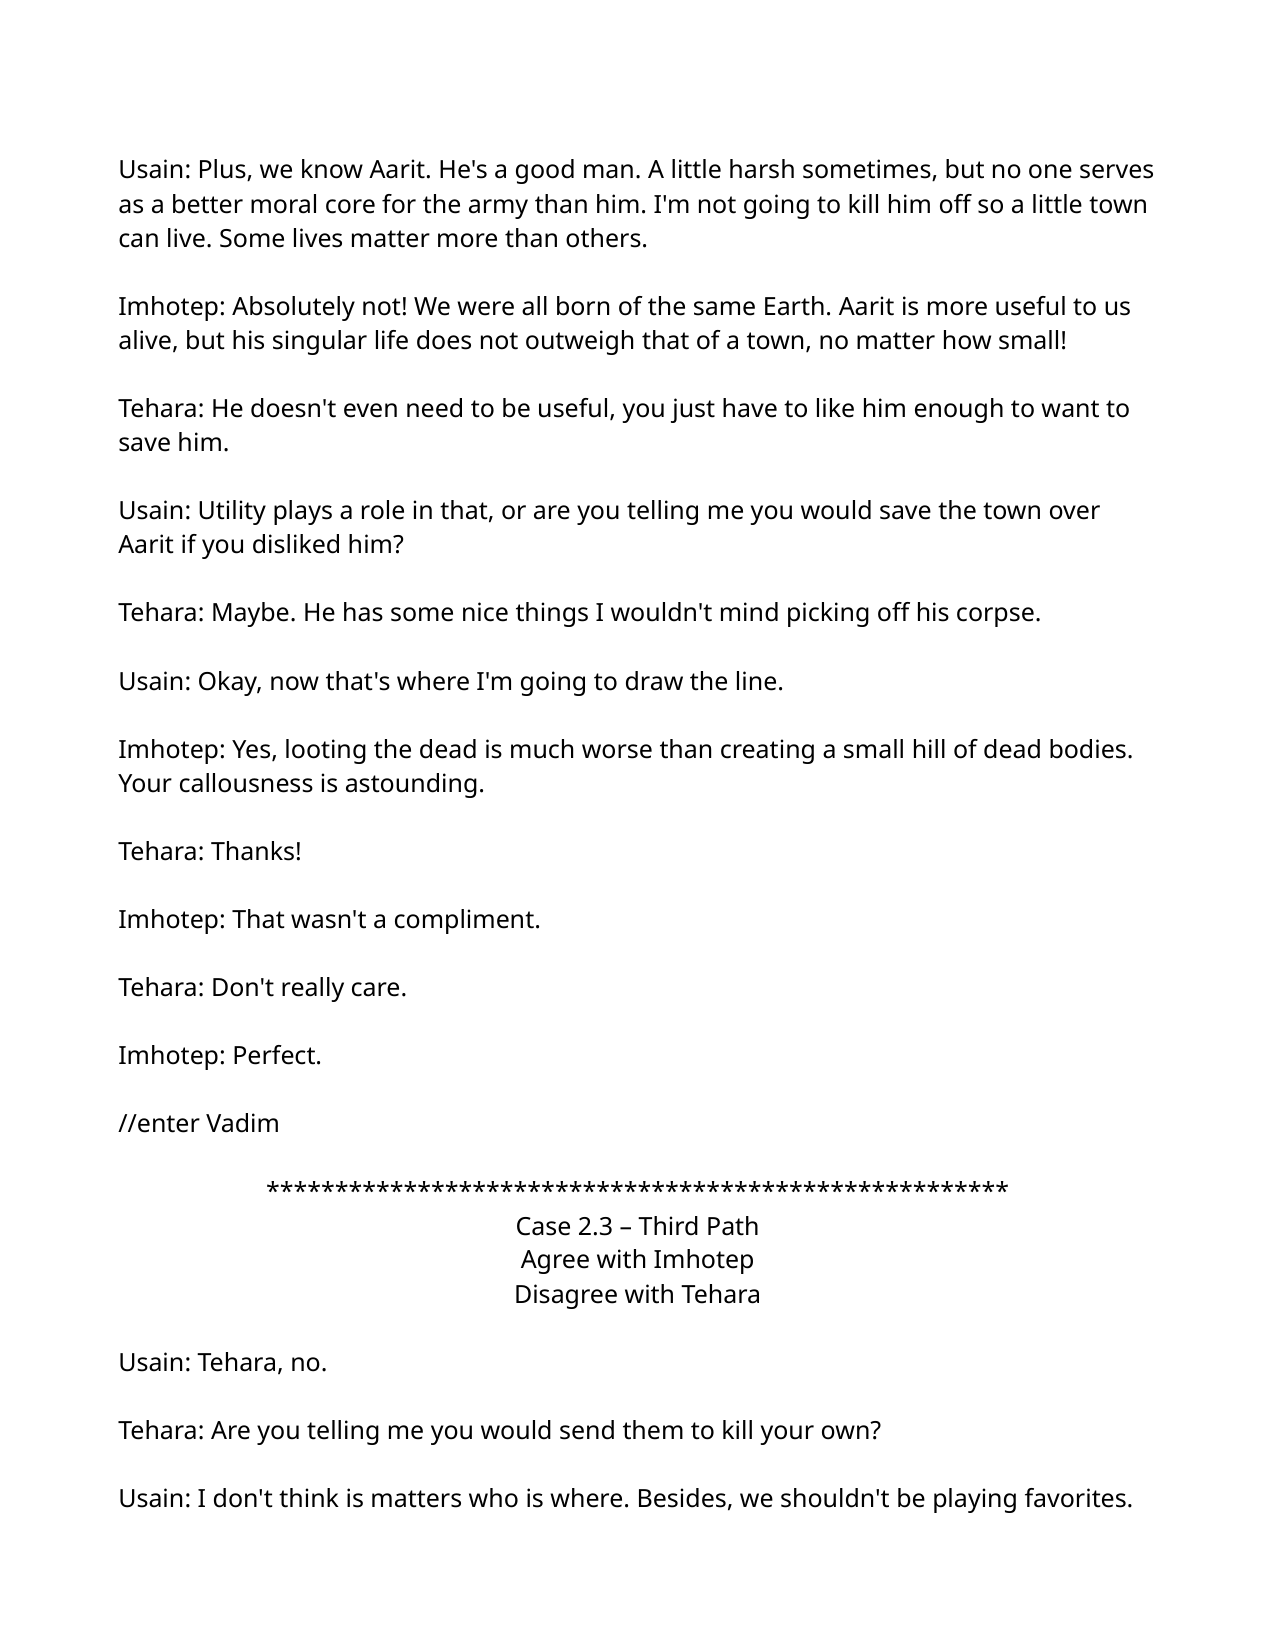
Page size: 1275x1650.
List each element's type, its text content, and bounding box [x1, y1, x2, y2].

text Tehara: Maybe. He has some nice things I wouldn't mind picking off his corpse. [118, 595, 1157, 629]
text ****************************************************** [118, 1174, 1157, 1208]
text Usain: Okay, now that's where I'm going to draw the line. [118, 663, 1157, 697]
text Usain: I don't think is matters who is where. Besides, we shouldn't be playing favorites. [118, 1481, 1157, 1515]
text Imhotep: Absolutely not! We were all born of the same Earth. Aarit is more useful to us alive, but his singular life does not outweigh that of a town, no matter how small! [118, 288, 1157, 357]
text Tehara: He doesn't even need to be useful, you just have to like him enough to want to save him. [118, 391, 1157, 459]
text Case 2.3 – Third Path [118, 1208, 1157, 1242]
text Usain: Tehara, no. [118, 1344, 1157, 1378]
text Usain: Utility plays a role in that, or are you telling me you would save the town over Aarit if you disliked him? [118, 493, 1157, 561]
text Imhotep: That wasn't a compliment. [118, 902, 1157, 936]
text Imhotep: Yes, looting the dead is much worse than creating a small hill of dead bodies. Your callousness is astounding. [118, 731, 1157, 799]
text Tehara: Don't really care. [118, 970, 1157, 1004]
text Tehara: Are you telling me you would send them to kill your own? [118, 1412, 1157, 1447]
text Imhotep: Perfect. [118, 1038, 1157, 1072]
text Usain: Plus, we know Aarit. He's a good man. A little harsh sometimes, but no one serves as a better moral core for the army than him. I'm not going to kill him off so a little town can live. Some lives matter more than others. [118, 152, 1157, 254]
text Disagree with Tehara [118, 1276, 1157, 1310]
text //enter Vadim [118, 1106, 1157, 1140]
text Tehara: Thanks! [118, 833, 1157, 867]
text Agree with Imhotep [118, 1242, 1157, 1276]
